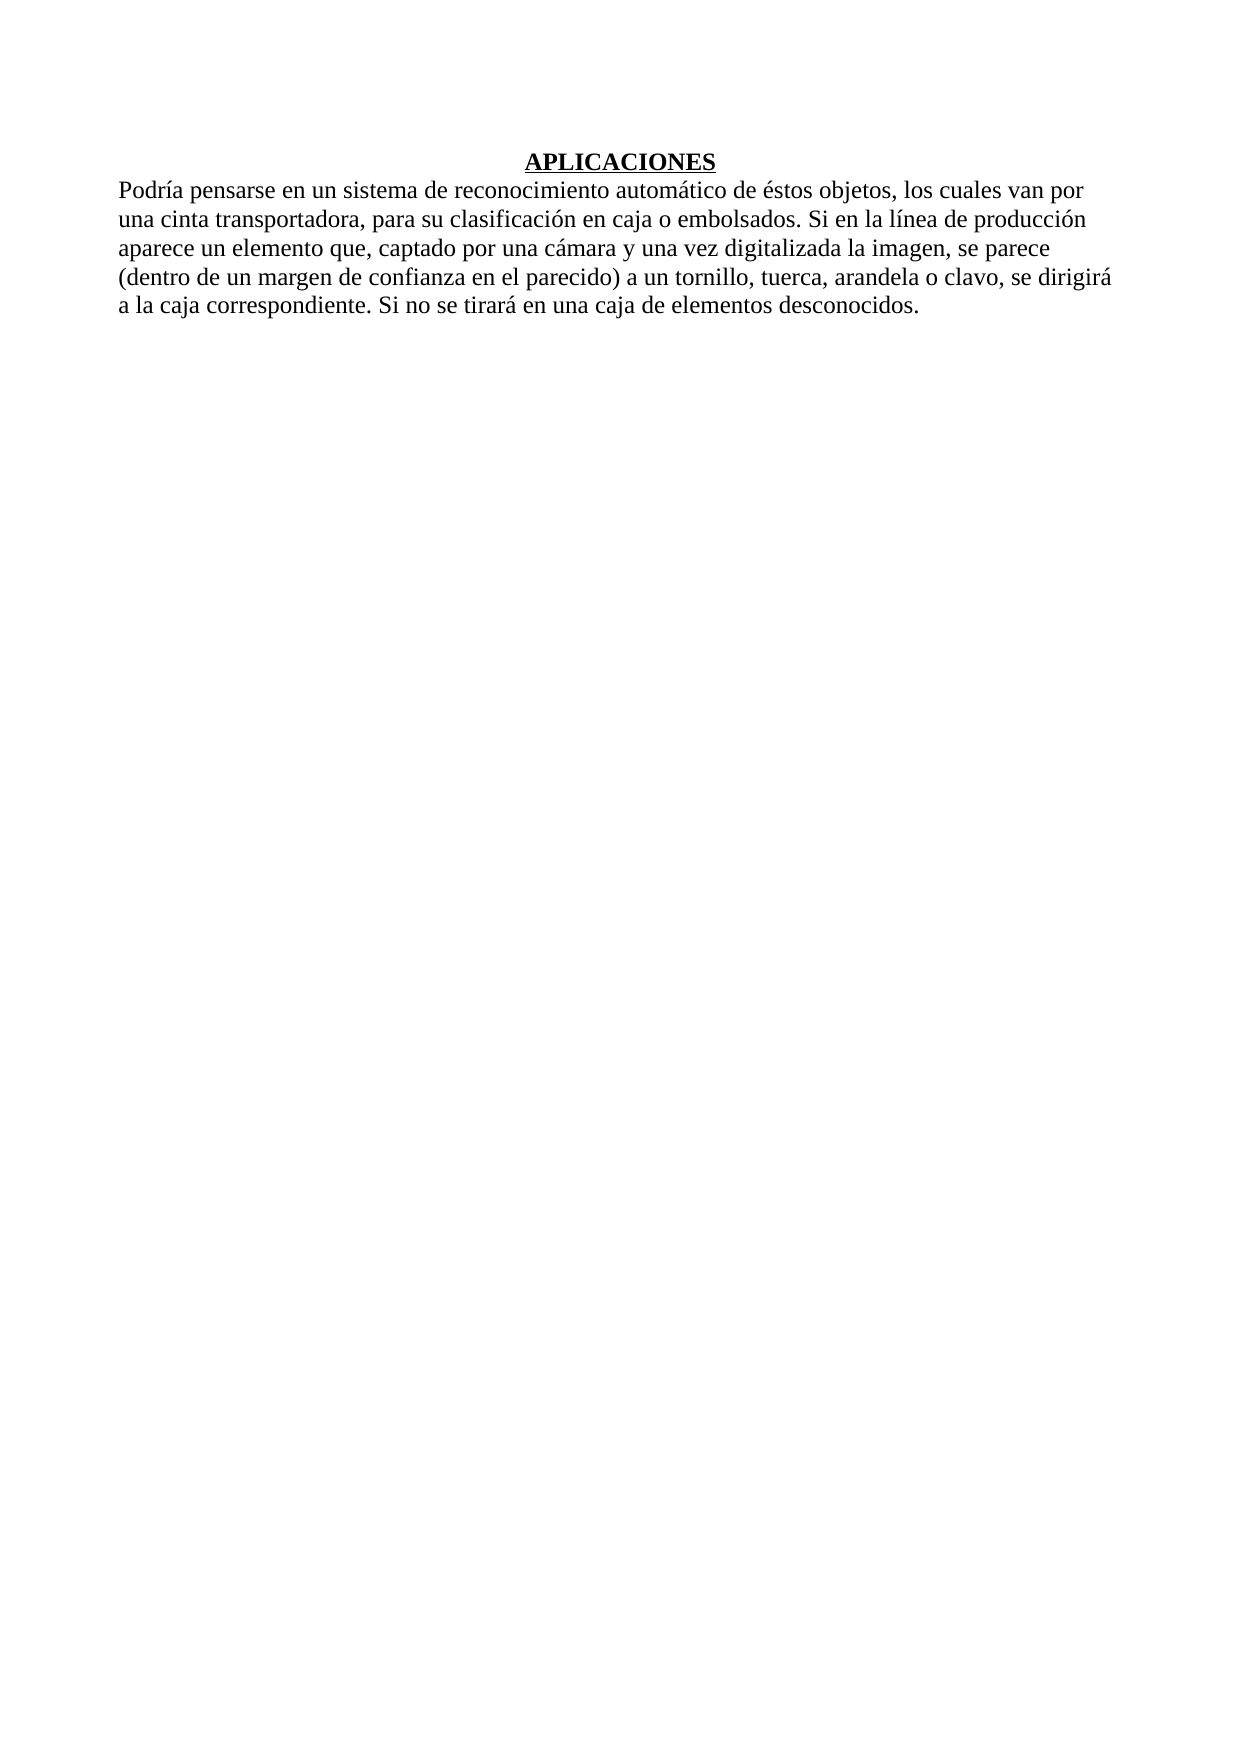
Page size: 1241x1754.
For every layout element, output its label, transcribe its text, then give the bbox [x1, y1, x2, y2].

text APLICACIONES [118, 147, 1122, 176]
text Podría pensarse en un sistema de reconocimiento automático de éstos objetos, los cuales van por una cinta transportadora, para su clasificación en caja o embolsados. Si en la línea de producción aparece un elemento que, captado por una cámara y una vez digitalizada la imagen, se parece (dentro de un margen de confianza en el parecido) a un tornillo, tuerca, arandela o clavo, se dirigirá a la caja correspondiente. Si no se tirará en una caja de elementos desconocidos. [118, 176, 1122, 319]
